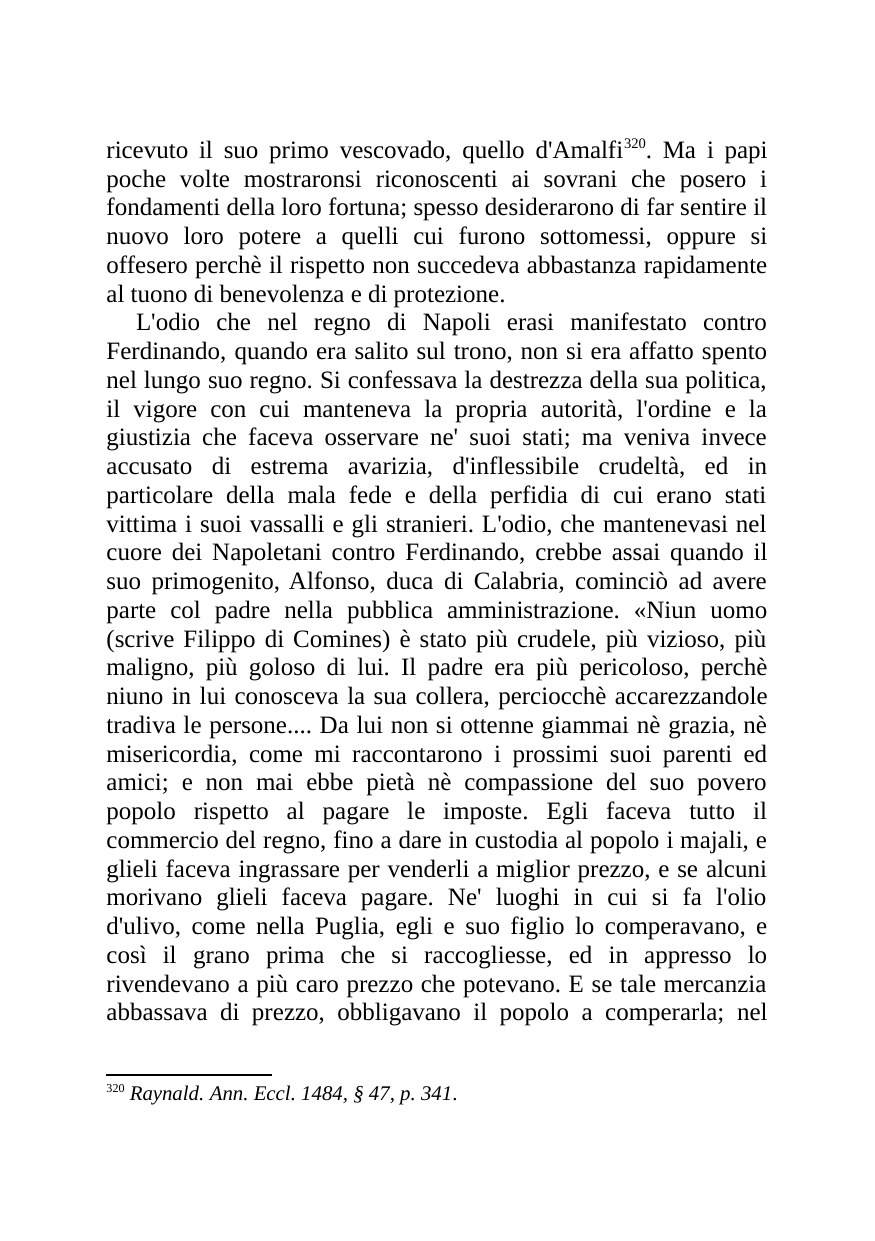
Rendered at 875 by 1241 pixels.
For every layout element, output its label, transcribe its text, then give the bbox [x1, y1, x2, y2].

text Raynald. Ann. Eccl. 1484, § 47, p. 341. [106, 1081, 768, 1105]
text L'odio che nel regno di Napoli erasi manifestato contro Ferdinando, quando era salito sul trono, non si era affatto spento nel lungo suo regno. Si confessava la destrezza della sua politica, il vigore con cui manteneva la propria autorità, l'ordine e la giustizia che faceva osservare ne' suoi stati; ma veniva invece accusato di estrema avarizia, d'inflessibile crudeltà, ed in particolare della mala fede e della perfidia di cui erano stati vittima i suoi vassalli e gli stranieri. L'odio, che mantenevasi nel cuore dei Napoletani contro Ferdinando, crebbe assai quando il suo primogenito, Alfonso, duca di Calabria, cominciò ad avere parte col padre nella pubblica amministrazione. «Niun uomo (scrive Filippo di Comines) è stato più crudele, più vizioso, più maligno, più goloso di lui. Il padre era più pericoloso, perchè niuno in lui conosceva la sua collera, perciocchè accarezzandole tradiva le persone.... Da lui non si ottenne giammai nè grazia, nè misericordia, come mi raccontarono i prossimi suoi parenti ed amici; e non mai ebbe pietà nè compassione del suo povero popolo rispetto al pagare le imposte. Egli faceva tutto il commercio del regno, fino a dare in custodia al popolo i majali, e glieli faceva ingrassare per venderli a miglior prezzo, e se alcuni morivano glieli faceva pagare. Ne' luoghi in cui si fa l'olio d'ulivo, come nella Puglia, egli e suo figlio lo comperavano, e così il grano prima che si raccogliesse, ed in appresso lo rivendevano a più caro prezzo che potevano. E se tale mercanzia abbassava di prezzo, obbligavano il popolo a comperarla; nel [106, 307, 768, 1026]
text ricevuto il suo primo vescovado, quello d'Amalfi. Ma i papi poche volte mostraronsi riconoscenti ai sovrani che posero i fondamenti della loro fortuna; spesso desiderarono di far sentire il nuovo loro potere a quelli cui furono sottomessi, oppure si offesero perchè il rispetto non succedeva abbastanza rapidamente al tuono di benevolenza e di protezione. [106, 135, 768, 307]
